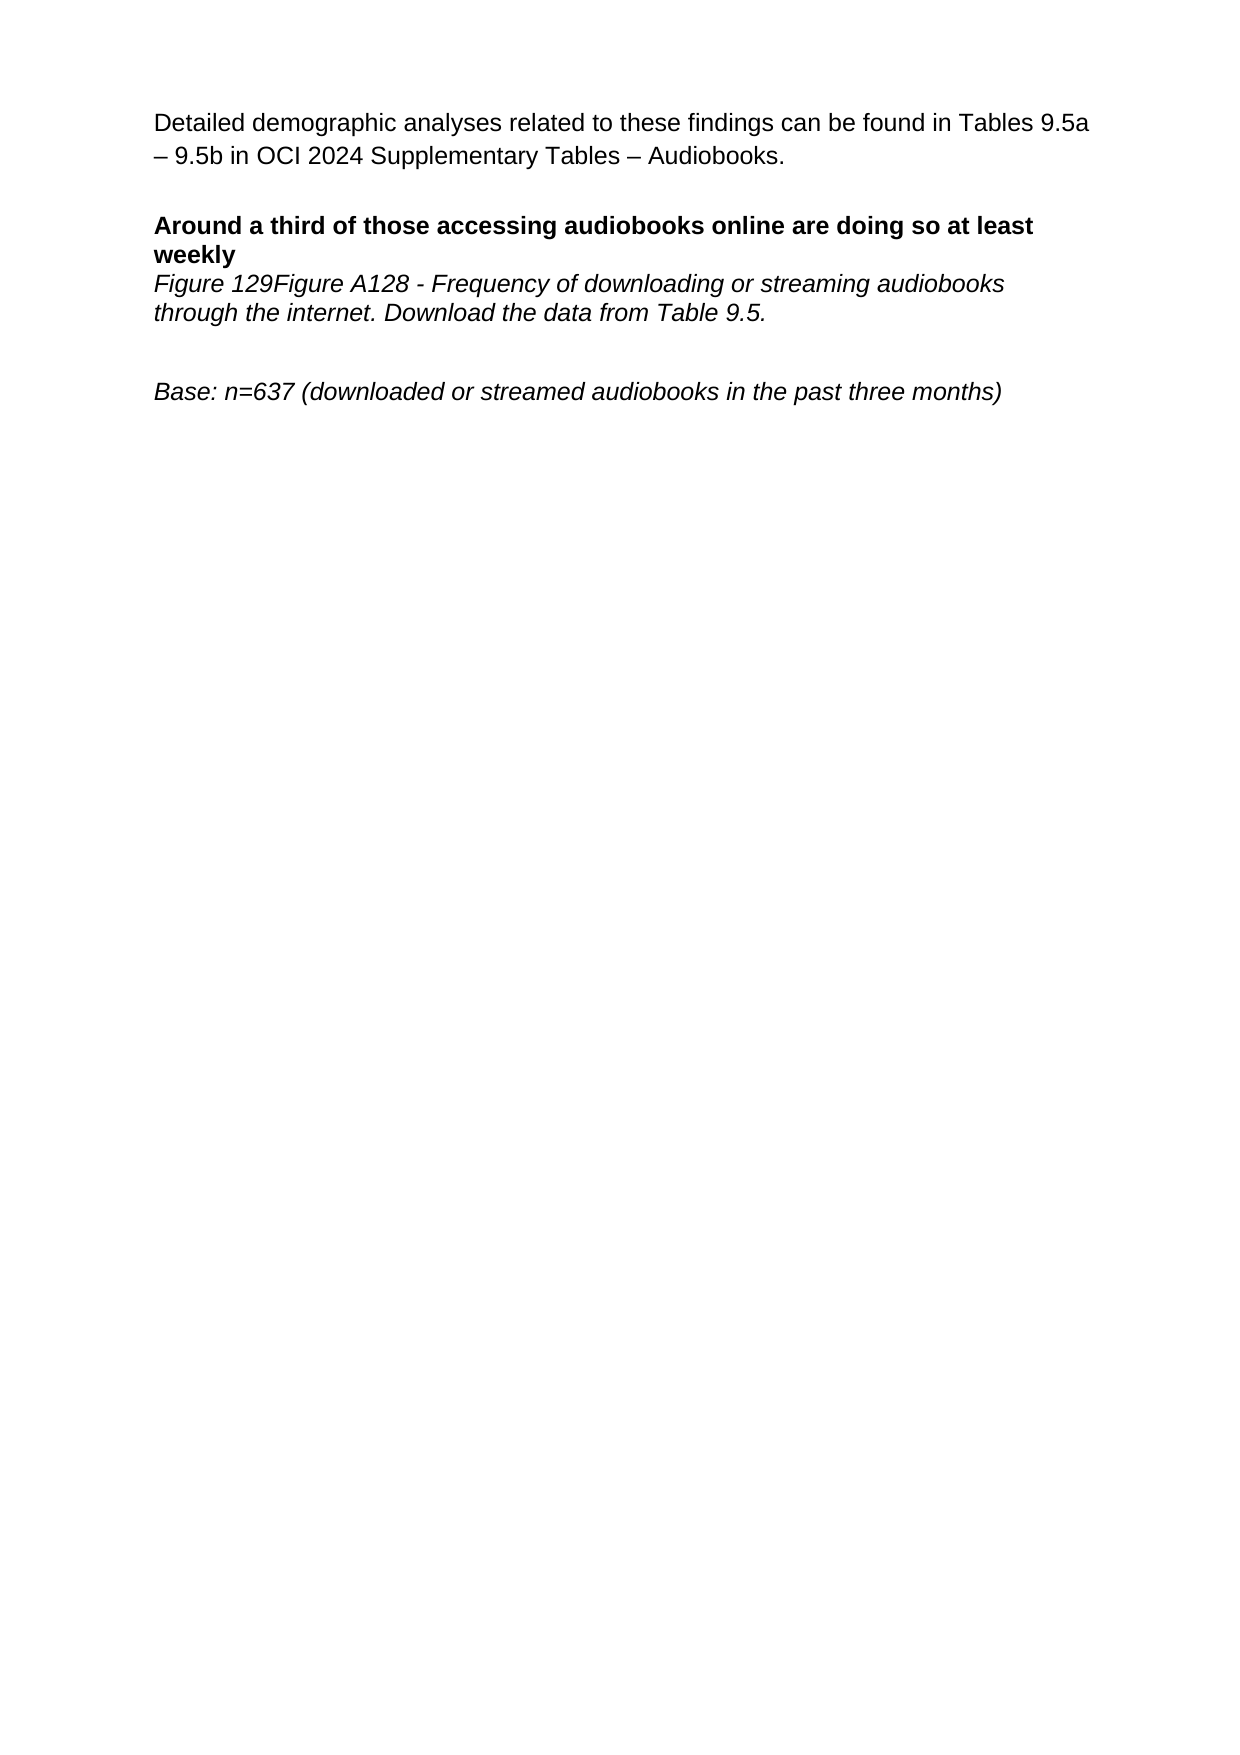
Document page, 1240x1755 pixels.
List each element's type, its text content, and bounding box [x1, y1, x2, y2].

text Detailed demographic analyses related to these findings can be found in Tables 9.5a – 9.5b in OCI 2024 Supplementary Tables – Audiobooks. [153, 108, 1101, 170]
text Base: n=637 (downloaded or streamed audiobooks in the past three months) [153, 377, 1089, 406]
text Figure 129Figure A128 - Frequency of downloading or streaming audiobooks through the internet. Download the data from Table 9.5. [153, 269, 1089, 326]
subtitle Around a third of those accessing audiobooks online are doing so at least weekly [153, 211, 1089, 269]
